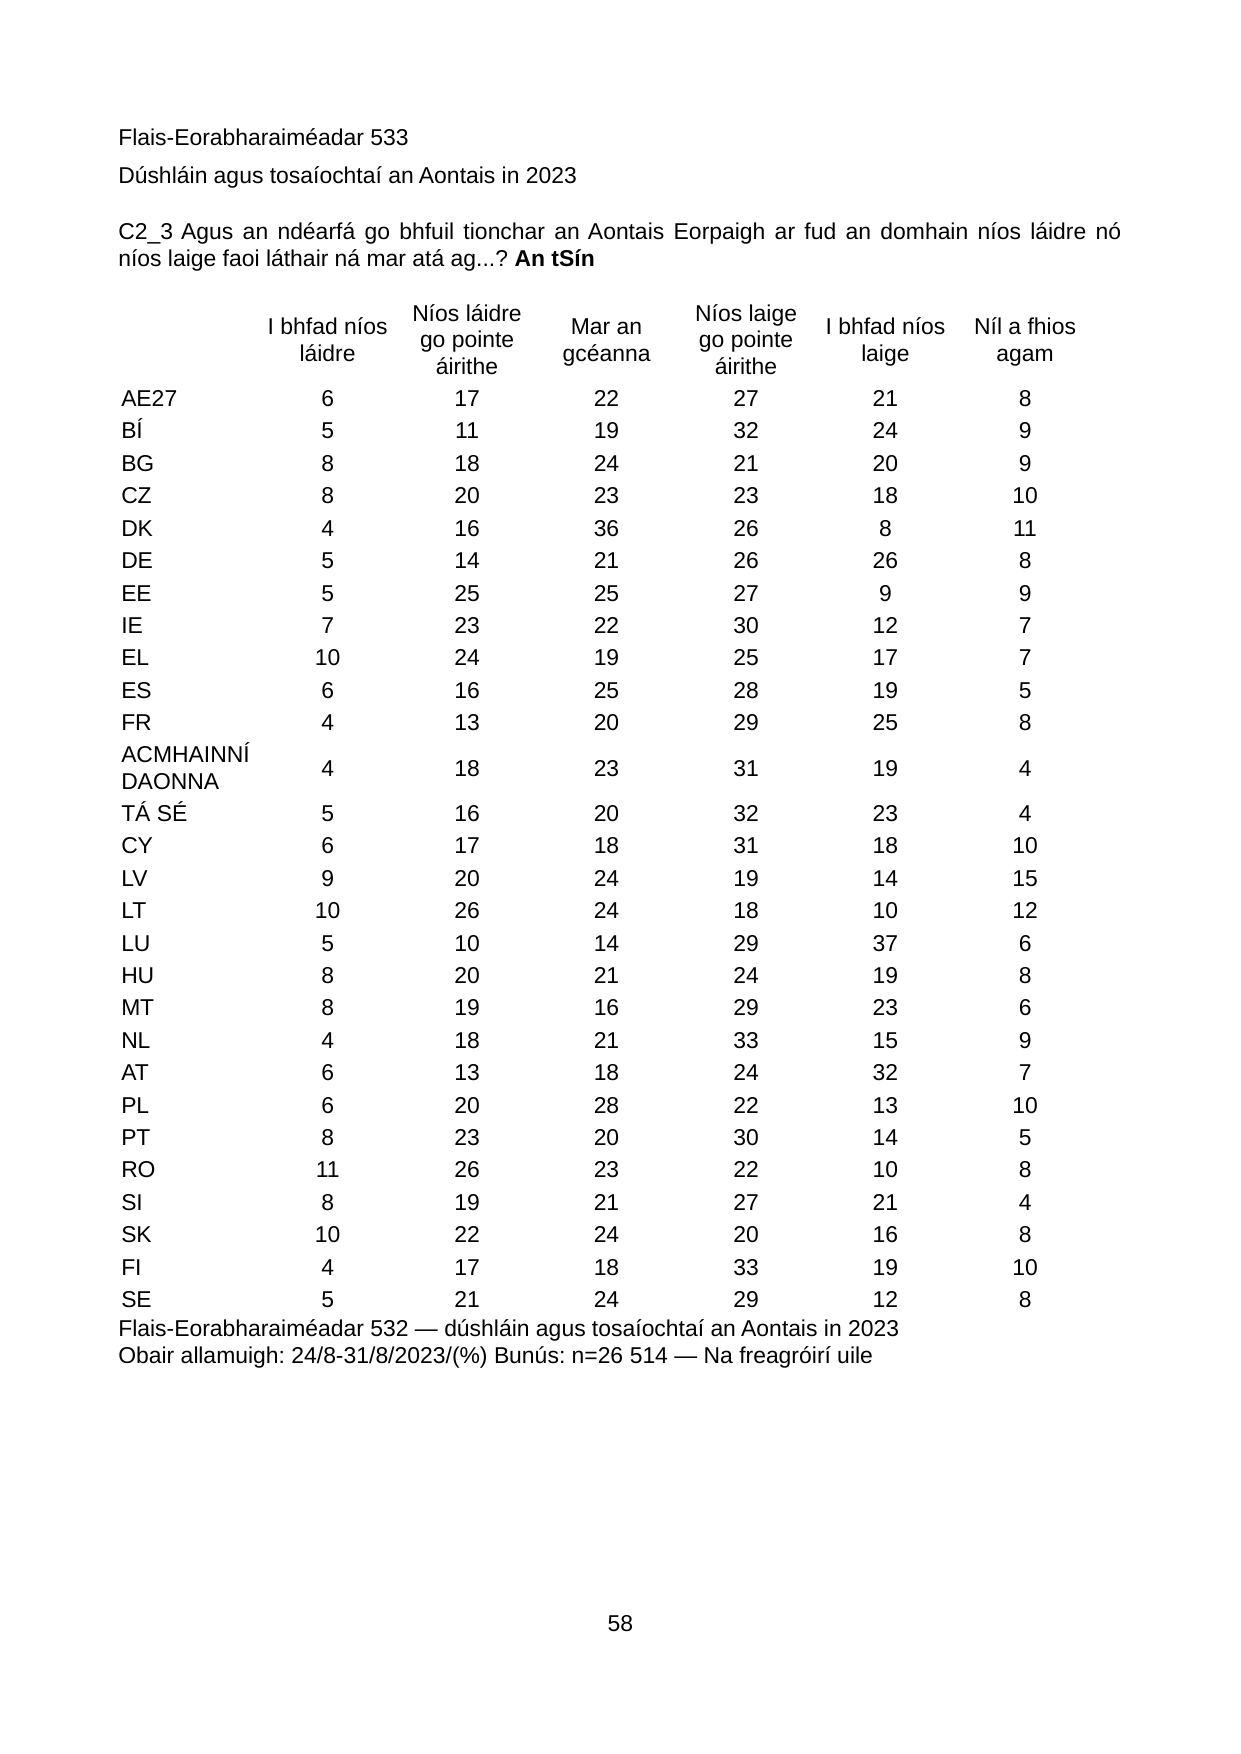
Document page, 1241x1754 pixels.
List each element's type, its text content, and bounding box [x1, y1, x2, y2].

table_cell 10 [816, 894, 955, 927]
table_cell 4 [955, 739, 1094, 797]
table_cell 14 [397, 544, 537, 576]
table_cell 28 [537, 1089, 676, 1121]
table_cell 17 [397, 382, 537, 414]
text Obair allamuigh: 24/8-31/8/2023/(%) Bunús: n=26 514 — Na freagróirí uile [118, 1342, 1122, 1368]
table_cell 17 [397, 1251, 537, 1283]
table_cell 26 [816, 544, 955, 576]
table_cell 5 [258, 415, 397, 447]
table_cell 8 [258, 959, 397, 991]
table_cell 8 [955, 706, 1094, 738]
table_cell 8 [258, 479, 397, 512]
table_cell 6 [258, 1056, 397, 1088]
table_cell 24 [816, 415, 955, 447]
table_cell 6 [258, 674, 397, 706]
table_cell 11 [397, 415, 537, 447]
table_cell 8 [955, 1218, 1094, 1251]
table_cell 24 [537, 447, 676, 479]
table_cell 29 [676, 1283, 816, 1315]
table_cell 25 [537, 576, 676, 609]
table_cell 10 [258, 1218, 397, 1251]
table_cell 36 [537, 512, 676, 544]
table_header Mar an gcéanna [537, 297, 676, 382]
table_cell 20 [676, 1218, 816, 1251]
table_header I bhfad níos laige [816, 297, 955, 382]
table_cell 8 [258, 1186, 397, 1218]
table_cell 21 [537, 959, 676, 991]
table_cell 23 [537, 1153, 676, 1186]
table_cell RO [118, 1153, 258, 1186]
table_cell 32 [676, 415, 816, 447]
table_cell 5 [258, 797, 397, 829]
table_cell 20 [397, 1089, 537, 1121]
table_cell 21 [816, 382, 955, 414]
table_header Níl a fhios agam [955, 297, 1094, 382]
table_cell 24 [537, 1218, 676, 1251]
table_cell 37 [816, 927, 955, 959]
table_cell 23 [537, 479, 676, 512]
table_cell 4 [955, 797, 1094, 829]
table_cell PT [118, 1121, 258, 1153]
text Flais-Eorabharaiméadar 532 — dúshláin agus tosaíochtaí an Aontais in 2023 [118, 1315, 1122, 1342]
table_cell 7 [955, 1056, 1094, 1088]
table_header Níos laige go pointe áirithe [676, 297, 816, 382]
table_cell EE [118, 576, 258, 609]
table_cell 10 [258, 641, 397, 674]
table_cell 9 [816, 576, 955, 609]
table_cell 15 [816, 1024, 955, 1056]
table_cell 24 [537, 862, 676, 894]
table_cell 29 [676, 991, 816, 1024]
table_cell 19 [537, 415, 676, 447]
table_cell 8 [955, 544, 1094, 576]
table_cell 26 [397, 1153, 537, 1186]
table_cell 25 [676, 641, 816, 674]
table_cell 23 [676, 479, 816, 512]
table_cell 11 [258, 1153, 397, 1186]
table_cell 19 [816, 1251, 955, 1283]
table_cell 12 [955, 894, 1094, 927]
table_cell 5 [955, 1121, 1094, 1153]
table_cell 31 [676, 739, 816, 797]
table_cell LT [118, 894, 258, 927]
table_cell 5 [258, 544, 397, 576]
table_cell 22 [537, 609, 676, 641]
table_cell SI [118, 1186, 258, 1218]
table_cell 31 [676, 829, 816, 862]
table_cell TÁ SÉ [118, 797, 258, 829]
table_cell HU [118, 959, 258, 991]
table_cell 7 [258, 609, 397, 641]
table_cell 7 [955, 641, 1094, 674]
table_cell PL [118, 1089, 258, 1121]
table_header Níos láidre go pointe áirithe [397, 297, 537, 382]
table_cell AT [118, 1056, 258, 1088]
table_cell 22 [397, 1218, 537, 1251]
table_cell EL [118, 641, 258, 674]
table_cell 25 [537, 674, 676, 706]
table_cell 19 [816, 959, 955, 991]
table_cell 33 [676, 1251, 816, 1283]
table_cell 25 [816, 706, 955, 738]
table_cell CZ [118, 479, 258, 512]
table_cell ES [118, 674, 258, 706]
table_cell 6 [955, 927, 1094, 959]
table_cell 14 [816, 1121, 955, 1153]
table_cell 24 [676, 959, 816, 991]
table_cell 27 [676, 382, 816, 414]
table_cell 30 [676, 609, 816, 641]
table_cell ACMHAINNÍ DAONNA [118, 739, 258, 797]
table_cell DE [118, 544, 258, 576]
table_cell 20 [397, 959, 537, 991]
table_cell 16 [397, 674, 537, 706]
table_cell 15 [955, 862, 1094, 894]
table_cell 16 [397, 797, 537, 829]
table_cell 4 [258, 1251, 397, 1283]
table_cell 18 [397, 447, 537, 479]
table_cell 18 [397, 739, 537, 797]
table_cell 6 [258, 382, 397, 414]
table_cell 19 [537, 641, 676, 674]
text C2_3 Agus an ndéarfá go bhfuil tionchar an Aontais Eorpaigh ar fud an domhain níos láidre nó níos laige faoi láthair ná mar atá ag...? An tSín [118, 218, 1122, 271]
table_cell 20 [397, 479, 537, 512]
table_cell 30 [676, 1121, 816, 1153]
table_cell 21 [816, 1186, 955, 1218]
table_cell 29 [676, 927, 816, 959]
table_cell 13 [397, 706, 537, 738]
table_cell 13 [397, 1056, 537, 1088]
table_cell 18 [816, 829, 955, 862]
table_cell LU [118, 927, 258, 959]
table_cell 20 [537, 706, 676, 738]
table_cell 16 [816, 1218, 955, 1251]
table_cell 9 [955, 576, 1094, 609]
table_cell 10 [816, 1153, 955, 1186]
table_cell 22 [676, 1153, 816, 1186]
table_cell 26 [676, 544, 816, 576]
table_cell 5 [955, 674, 1094, 706]
table_cell 25 [397, 576, 537, 609]
table_cell 8 [955, 1153, 1094, 1186]
table_cell 21 [676, 447, 816, 479]
table_cell 23 [816, 797, 955, 829]
table_cell FR [118, 706, 258, 738]
table_cell 32 [816, 1056, 955, 1088]
table_cell 4 [258, 739, 397, 797]
table_cell 4 [955, 1186, 1094, 1218]
table_cell 27 [676, 1186, 816, 1218]
table_cell 14 [537, 927, 676, 959]
table_cell MT [118, 991, 258, 1024]
table_cell 20 [537, 1121, 676, 1153]
table_cell 8 [258, 1121, 397, 1153]
table_cell 8 [955, 1283, 1094, 1315]
table_cell 33 [676, 1024, 816, 1056]
table_cell 22 [676, 1089, 816, 1121]
table_cell 19 [397, 991, 537, 1024]
table_cell 23 [397, 609, 537, 641]
table_cell 26 [397, 894, 537, 927]
table_cell 23 [816, 991, 955, 1024]
table_cell FI [118, 1251, 258, 1283]
table_cell 24 [676, 1056, 816, 1088]
table_cell LV [118, 862, 258, 894]
table_cell 14 [816, 862, 955, 894]
table_cell 6 [258, 1089, 397, 1121]
table_cell 20 [537, 797, 676, 829]
table_cell 9 [258, 862, 397, 894]
table_cell 18 [816, 479, 955, 512]
table_cell 8 [258, 447, 397, 479]
table_cell 21 [537, 1024, 676, 1056]
table_cell BÍ [118, 415, 258, 447]
table_cell 11 [955, 512, 1094, 544]
table_cell 17 [397, 829, 537, 862]
table_cell SK [118, 1218, 258, 1251]
table_cell 9 [955, 447, 1094, 479]
table_cell 18 [537, 1056, 676, 1088]
table_cell 16 [537, 991, 676, 1024]
table_cell BG [118, 447, 258, 479]
table_header I bhfad níos láidre [258, 297, 397, 382]
table_cell 19 [816, 674, 955, 706]
table_cell 18 [537, 829, 676, 862]
table_cell 20 [816, 447, 955, 479]
table_cell NL [118, 1024, 258, 1056]
table_cell 18 [676, 894, 816, 927]
table_cell 6 [955, 991, 1094, 1024]
table_cell 10 [955, 479, 1094, 512]
table_cell 8 [955, 382, 1094, 414]
table_cell 5 [258, 576, 397, 609]
table_cell 8 [816, 512, 955, 544]
table_cell 21 [537, 544, 676, 576]
table_cell 18 [397, 1024, 537, 1056]
table_cell 7 [955, 609, 1094, 641]
table_cell DK [118, 512, 258, 544]
table_cell 16 [397, 512, 537, 544]
table_cell 10 [955, 1251, 1094, 1283]
table_cell 24 [397, 641, 537, 674]
table_cell IE [118, 609, 258, 641]
table_cell 10 [258, 894, 397, 927]
table_cell 19 [676, 862, 816, 894]
table_cell 8 [258, 991, 397, 1024]
table_cell 8 [955, 959, 1094, 991]
table_cell 12 [816, 609, 955, 641]
table_cell 17 [816, 641, 955, 674]
table_cell 10 [397, 927, 537, 959]
table_cell 4 [258, 1024, 397, 1056]
table_cell 6 [258, 829, 397, 862]
table_cell 21 [397, 1283, 537, 1315]
table_cell AE27 [118, 382, 258, 414]
table_cell 29 [676, 706, 816, 738]
table_cell 19 [397, 1186, 537, 1218]
table_cell CY [118, 829, 258, 862]
table_cell 4 [258, 706, 397, 738]
table_cell 27 [676, 576, 816, 609]
table_cell 5 [258, 927, 397, 959]
table_cell SE [118, 1283, 258, 1315]
table_cell 18 [537, 1251, 676, 1283]
table_cell 10 [955, 829, 1094, 862]
table_cell 9 [955, 1024, 1094, 1056]
table_cell 12 [816, 1283, 955, 1315]
table_cell 13 [816, 1089, 955, 1121]
table_cell 24 [537, 894, 676, 927]
table_cell 5 [258, 1283, 397, 1315]
table_cell 23 [537, 739, 676, 797]
table_cell 32 [676, 797, 816, 829]
table_cell 21 [537, 1186, 676, 1218]
table_cell 24 [537, 1283, 676, 1315]
table_cell 9 [955, 415, 1094, 447]
table_cell 19 [816, 739, 955, 797]
table_cell 28 [676, 674, 816, 706]
table_cell 22 [537, 382, 676, 414]
table_header [118, 297, 258, 382]
table_cell 23 [397, 1121, 537, 1153]
table_cell 4 [258, 512, 397, 544]
table_cell 26 [676, 512, 816, 544]
table_cell 20 [397, 862, 537, 894]
table_cell 10 [955, 1089, 1094, 1121]
